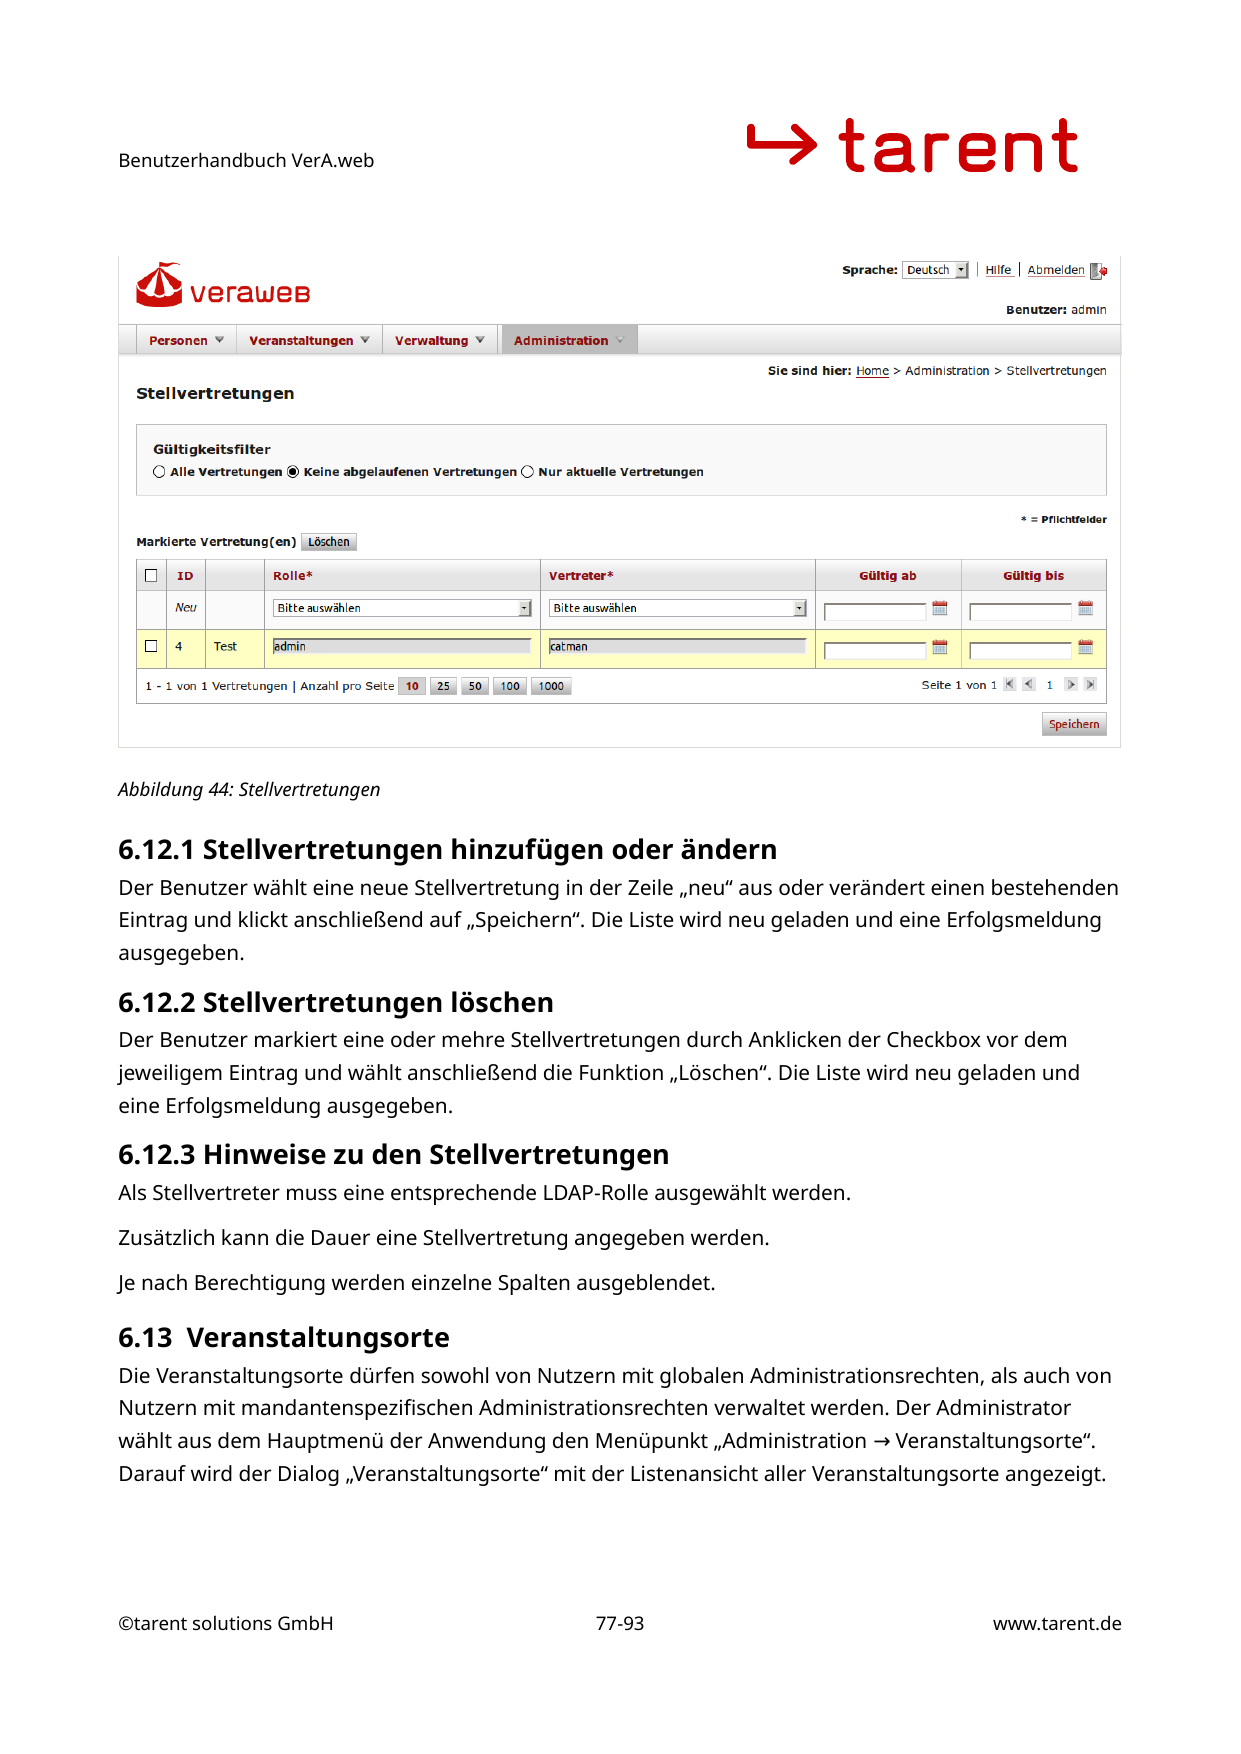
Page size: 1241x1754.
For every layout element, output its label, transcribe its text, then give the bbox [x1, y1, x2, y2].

text Die Veranstaltungsorte dürfen sowohl von Nutzern mit globalen Administrationsrechten, als auch von Nutzern mit mandantenspezifischen Administrationsrechten verwaltet werden. Der Administrator wählt aus dem Hauptmenü der Anwendung den Menüpunkt „Administration → Veranstaltungsorte“. Darauf wird der Dialog „Veranstaltungsorte“ mit der Listenansicht aller Veranstaltungsorte angezeigt. [118, 1361, 1122, 1487]
text Zusätzlich kann die Dauer eine Stellvertretung angegeben werden. [118, 1223, 1122, 1252]
subtitle Hinweise zu den Stellvertretungen [118, 1136, 1122, 1173]
subtitle Stellvertretungen hinzufügen oder ändern [118, 801, 1122, 867]
subtitle [118, 232, 1122, 256]
picture [118, 256, 1122, 749]
text Als Stellvertreter muss eine entsprechende LDAP-Rolle ausgewählt werden. [118, 1178, 1122, 1207]
text Je nach Berechtigung werden einzelne Spalten ausgeblendet. [118, 1268, 1122, 1297]
text Der Benutzer markiert eine oder mehre Stellvertretungen durch Anklicken der Checkbox vor dem jeweiligem Eintrag und wählt anschließend die Funktion „Löschen“. Die Liste wird neu geladen und eine Erfolgsmeldung ausgegeben. [118, 1026, 1122, 1119]
text Abbildung 44: Stellvertretungen [118, 749, 1122, 801]
subtitle Veranstaltungsorte [118, 1318, 1122, 1355]
subtitle Stellvertretungen löschen [118, 983, 1122, 1020]
text Der Benutzer wählt eine neue Stellvertretung in der Zeile „neu“ aus oder verändert einen bestehenden Eintrag und klickt anschließend auf „Speichern“. Die Liste wird neu geladen und eine Erfolgsmeldung ausgegeben. [118, 873, 1122, 967]
